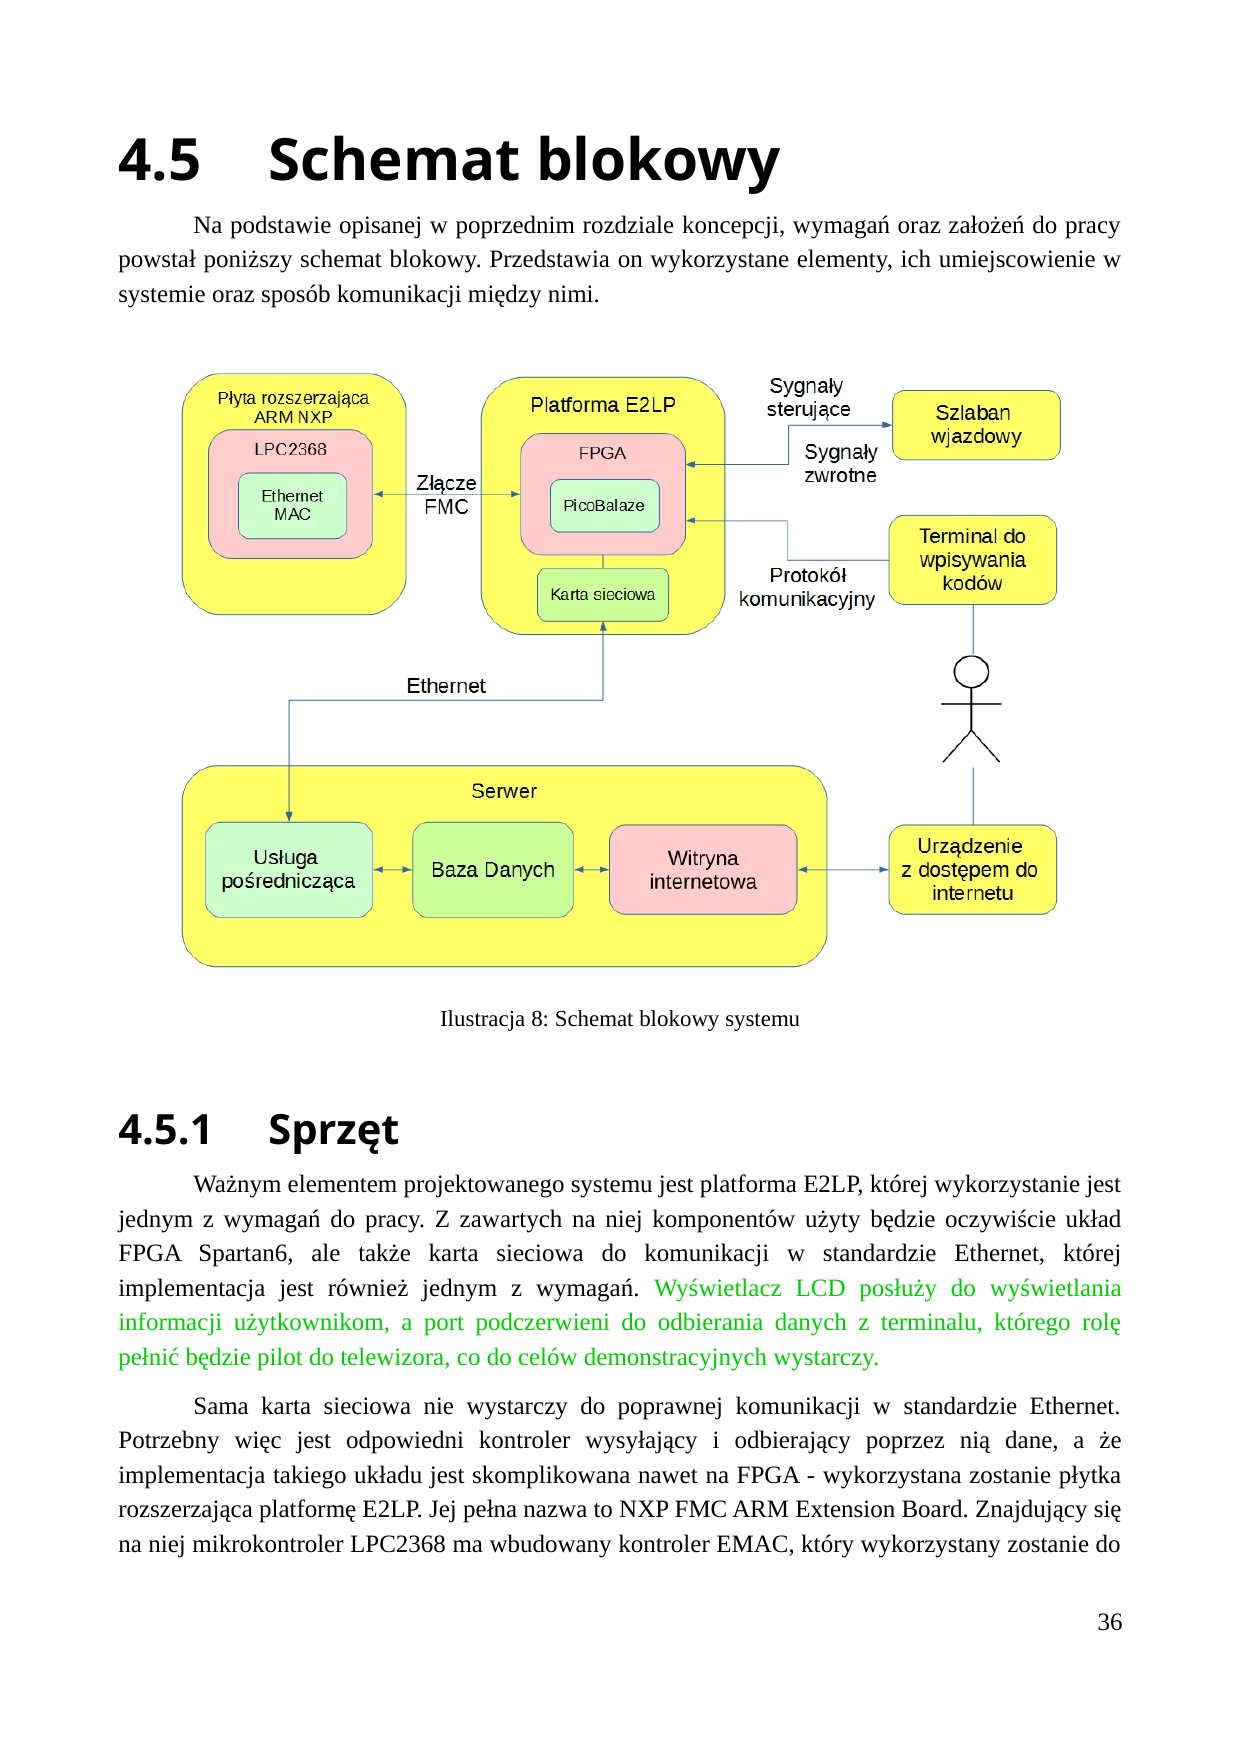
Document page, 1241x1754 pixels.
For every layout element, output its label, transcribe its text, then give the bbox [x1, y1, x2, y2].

text Na podstawie opisanej w poprzednim rozdziale koncepcji, wymagań oraz założeń do pracy powstał poniższy schemat blokowy. Przedstawia on wykorzystane elementy, ich umiejscowienie w systemie oraz sposób komunikacji między nimi. [118, 210, 1122, 308]
subtitle Schemat blokowy [118, 118, 1122, 198]
subtitle Sprzęt [118, 1100, 1122, 1157]
text Sama karta sieciowa nie wystarczy do poprawnej komunikacji w standardzie Ethernet. Potrzebny więc jest odpowiedni kontroler wysyłający i odbierający poprzez nią dane, a że implementacja takiego układu jest skomplikowana nawet na FPGA - wykorzystana zostanie płytka rozszerzająca platformę E2LP. Jej pełna nazwa to NXP FMC ARM Extension Board. Znajdujący się na niej mikrokontroler LPC2368 ma wbudowany kontroler EMAC, który wykorzystany zostanie do [118, 1391, 1122, 1558]
text Ilustracja 8: Schemat blokowy systemu [132, 1005, 1109, 1031]
text Ważnym elementem projektowanego systemu jest platforma E2LP, której wykorzystanie jest jednym z wymagań do pracy. Z zawartych na niej komponentów użyty będzie oczywiście układ FPGA Spartan6, ale także karta sieciowa do komunikacji w standardzie Ethernet, której implementacja jest również jednym z wymagań. Wyświetlacz LCD posłuży do wyświetlania informacji użytkownikom, a port podczerwieni do odbierania danych z terminalu, którego rolę pełnić będzie pilot do telewizora, co do celów demonstracyjnych wystarczy. [118, 1169, 1122, 1371]
picture [132, 340, 1109, 1005]
